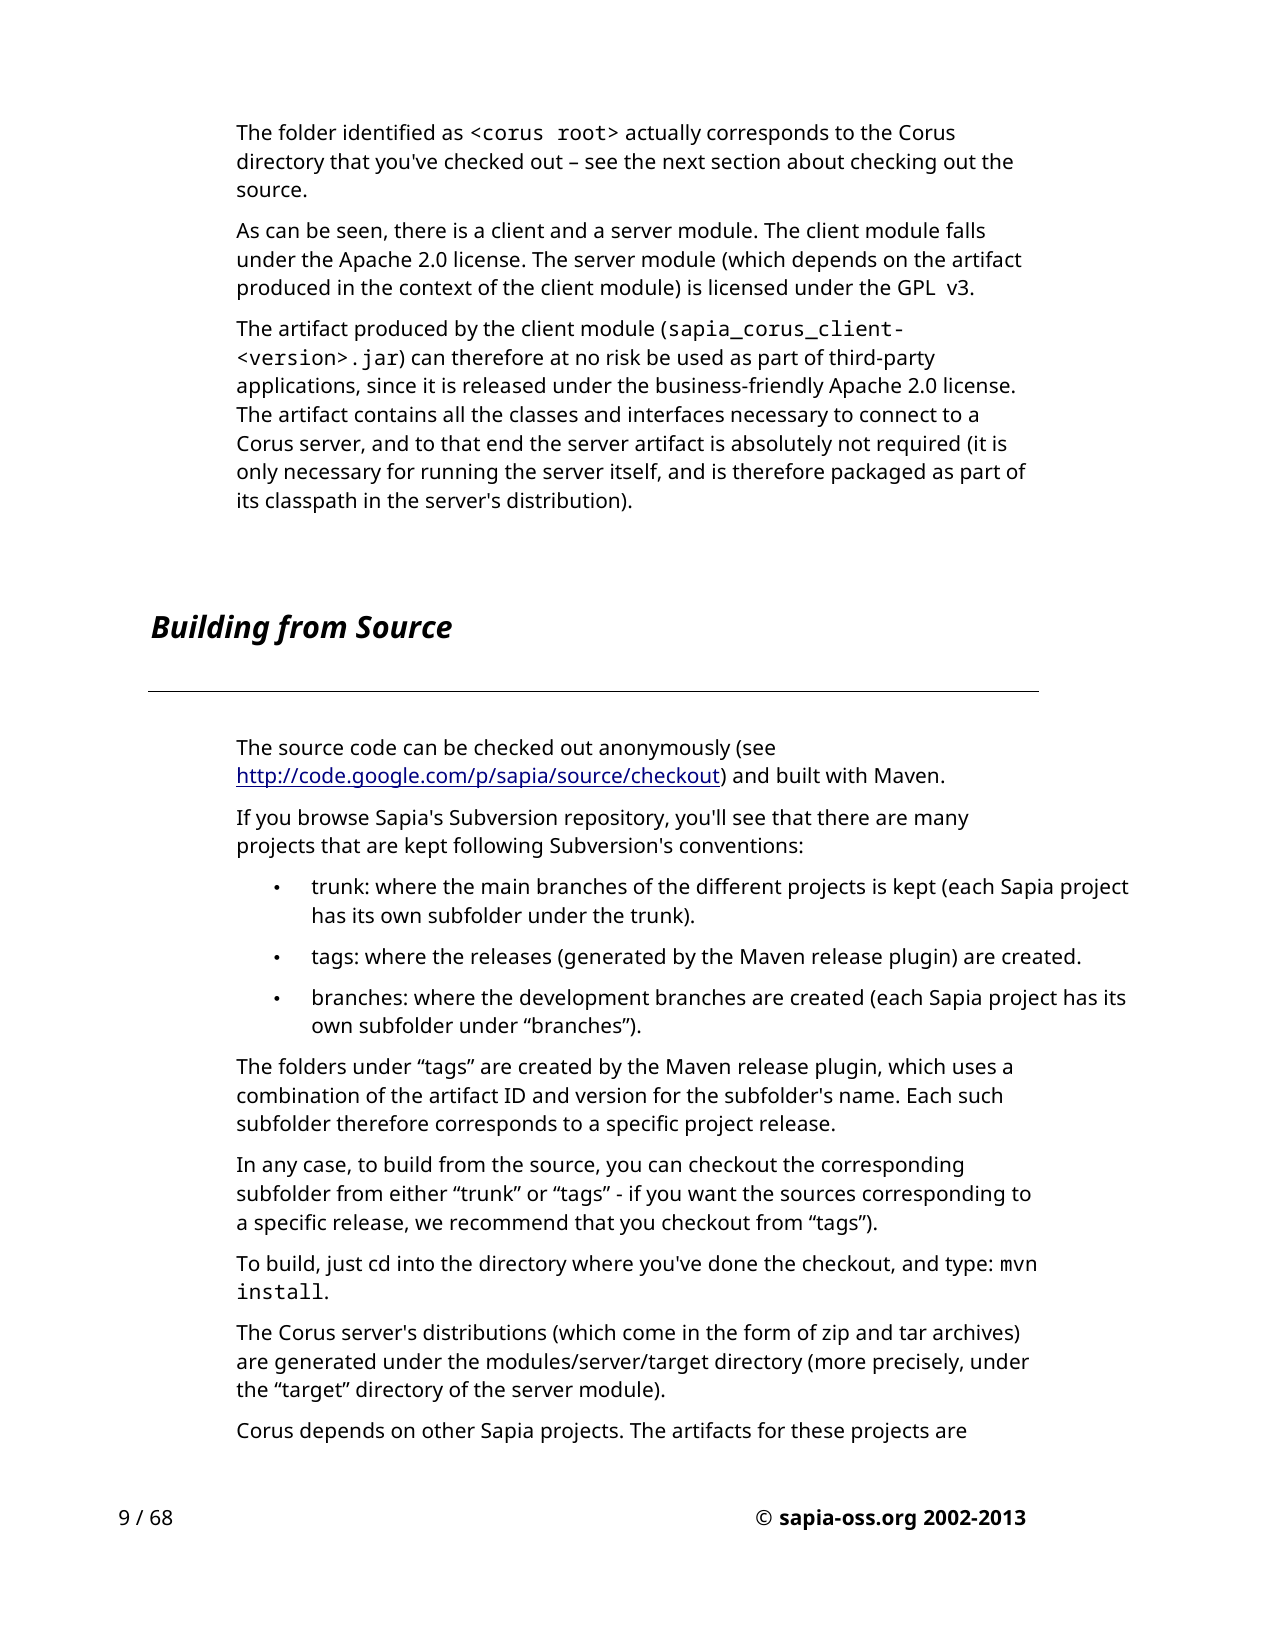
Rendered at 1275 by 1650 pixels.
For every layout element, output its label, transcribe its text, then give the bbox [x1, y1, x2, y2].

text Corus depends on other Sapia projects. The artifacts for these projects are [236, 1416, 1039, 1445]
text To build, just cd into the directory where you've done the checkout, and type: mvn install. [236, 1248, 1039, 1306]
text As can be seen, there is a client and a server module. The client module falls under the Apache 2.0 license. The server module (which depends on the artifact produced in the context of the client module) is licensed under the GPL v3. [236, 216, 1039, 302]
text In any case, to build from the source, you can checkout the corresponding subfolder from either “trunk” or “tags” - if you want the sources corresponding to a specific release, we recommend that you checkout from “tags”). [236, 1150, 1039, 1236]
text The source code can be checked out anonymously (see http://code.google.com/p/sapia/source/checkout) and built with Maven. [236, 733, 1039, 790]
subtitle Building from Source [148, 603, 1039, 691]
text The artifact produced by the client module (sapia_corus_client-<version>.jar) can therefore at no risk be used as part of third-party applications, since it is released under the business-friendly Apache 2.0 license. The artifact contains all the classes and interfaces necessary to connect to a Corus server, and to that end the server artifact is absolutely not required (it is only necessary for running the server itself, and is therefore packaged as part of its classpath in the server's distribution). [236, 314, 1039, 514]
list tags: where the releases (generated by the Maven release plugin) are created. [274, 942, 1157, 970]
list branches: where the development branches are created (each Sapia project has its own subfolder under “branches”). [274, 983, 1157, 1040]
text The Corus server's distributions (which come in the form of zip and tar archives) are generated under the modules/server/target directory (more precisely, under the “target” directory of the server module). [236, 1318, 1039, 1404]
text The folders under “tags” are created by the Maven release plugin, which uses a combination of the artifact ID and version for the subfolder's name. Each such subfolder therefore corresponds to a specific project release. [236, 1052, 1039, 1138]
text If you browse Sapia's Subversion repository, you'll see that there are many projects that are kept following Subversion's conventions: [236, 802, 1039, 859]
text The folder identified as <corus root> actually corresponds to the Corus directory that you've checked out – see the next section about checking out the source. [236, 118, 1039, 204]
list trunk: where the main branches of the different projects is kept (each Sapia project has its own subfolder under the trunk). [274, 872, 1157, 929]
